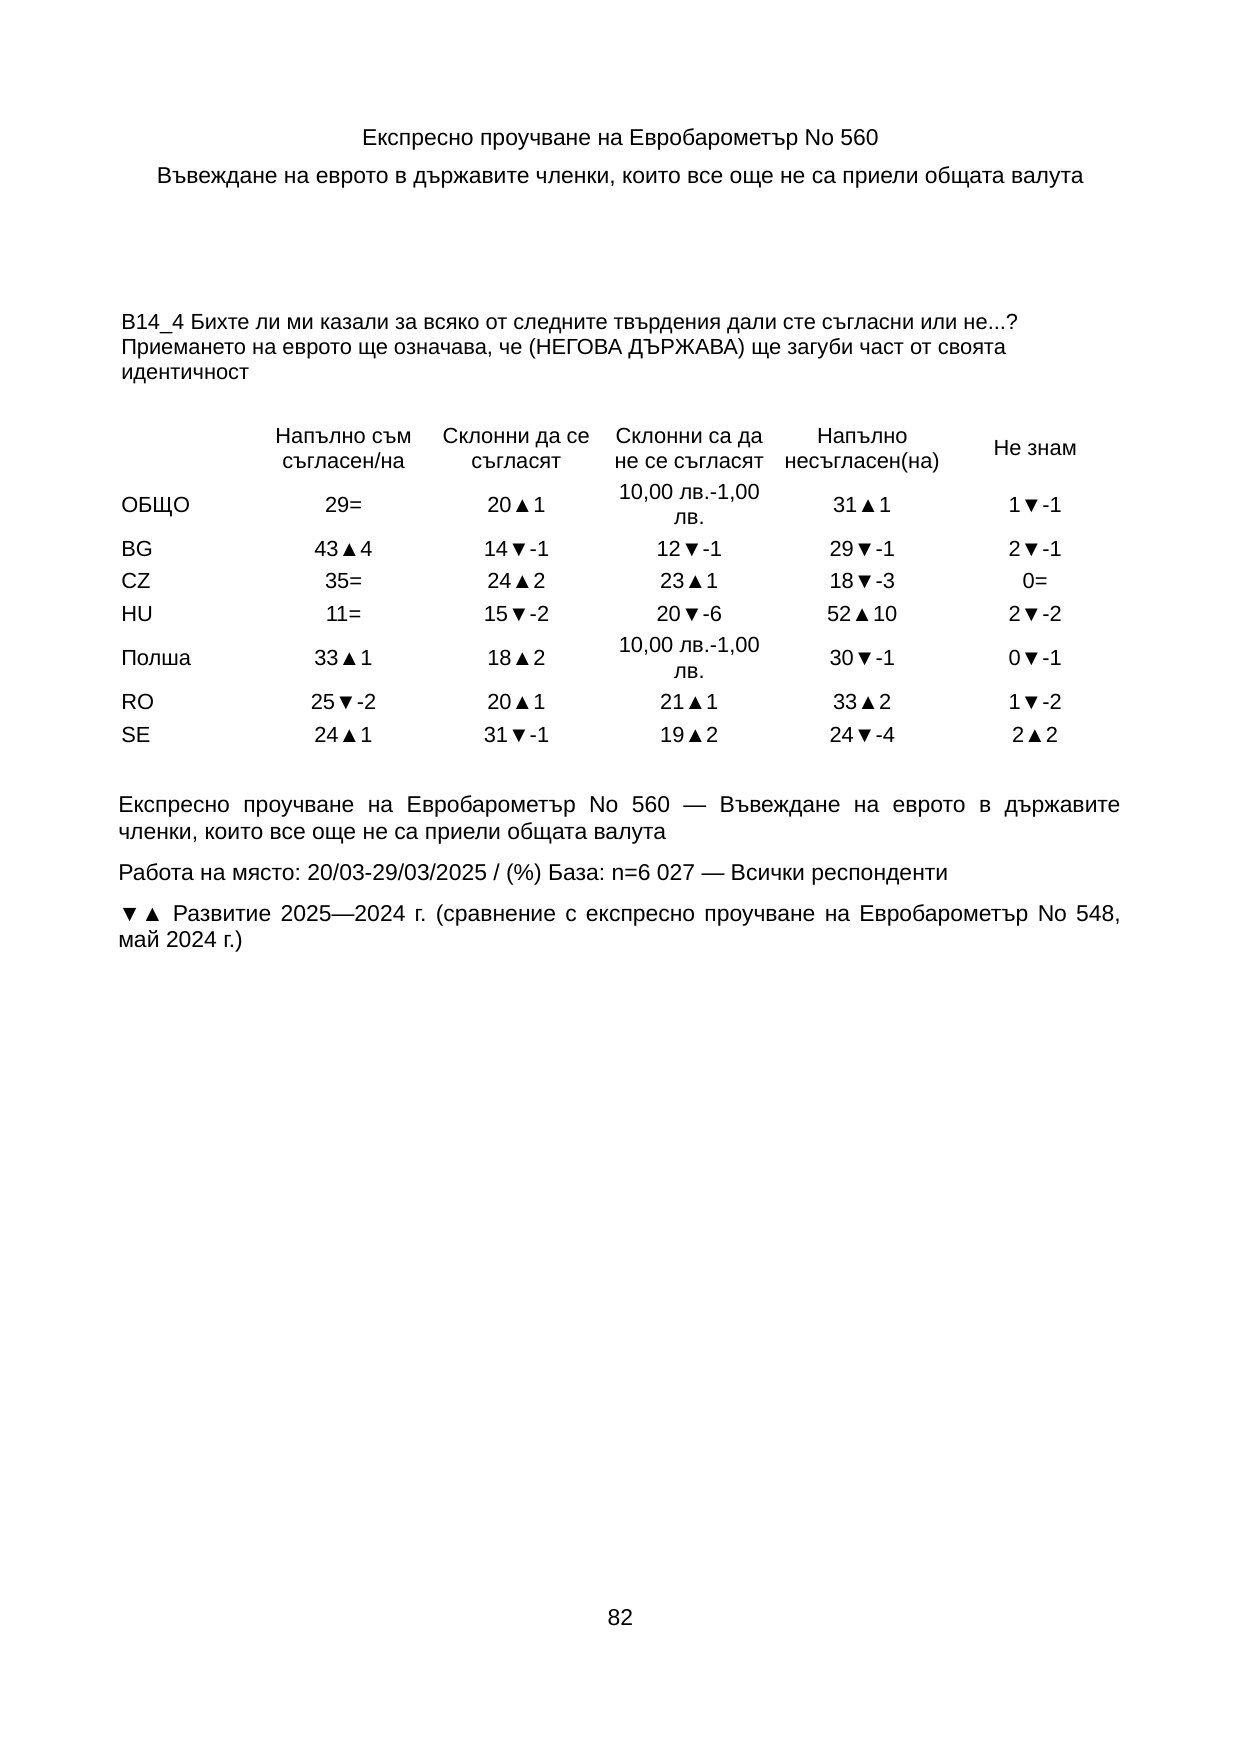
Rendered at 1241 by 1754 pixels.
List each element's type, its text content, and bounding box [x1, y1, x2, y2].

table_cell 24▼-4 [776, 718, 948, 751]
table_cell 33▲1 [257, 630, 430, 686]
table_cell 25▼-2 [257, 686, 430, 718]
table_cell [118, 388, 257, 420]
text Експресно проучване на Евробарометър No 560 — Въвеждане на еврото в държавите членки, които все още не са приели общата валута [118, 791, 1122, 844]
table_cell RO [118, 686, 257, 718]
table_cell 11= [257, 597, 430, 629]
table_cell HU [118, 597, 257, 629]
table_cell 21▲1 [603, 686, 776, 718]
table_cell 1▼-2 [949, 686, 1121, 718]
table_cell SE [118, 718, 257, 751]
table_cell 0▼-1 [949, 630, 1121, 686]
table_cell 30▼-1 [776, 630, 948, 686]
table_cell 33▲2 [776, 686, 948, 718]
table_cell 12▼-1 [603, 532, 776, 565]
table_cell 2▲2 [949, 718, 1121, 751]
table_cell 2▼-2 [949, 597, 1121, 629]
table_cell 31▼-1 [430, 718, 603, 751]
table_cell 52▲10 [776, 597, 948, 629]
table_cell 43▲4 [257, 532, 430, 565]
text Работа на място: 20/03-29/03/2025 / (%) База: n=6 027 — Всички респонденти [118, 859, 1122, 885]
table_cell 14▼-1 [430, 532, 603, 565]
table_cell [776, 388, 948, 420]
table_header В14_4 Бихте ли ми казали за всяко от следните твърдения дали сте съгласни или не...? Приемането на еврото ще означава, че (НЕГОВА ДЪРЖАВА) ще загуби част от своята идентичност [118, 306, 1121, 387]
table_cell [430, 388, 603, 420]
text ▼▲ Развитие 2025—2024 г. (сравнение с експресно проучване на Евробарометър No 548, май 2024 г.) [118, 900, 1122, 952]
table_cell Напълно несъгласен(на) [776, 420, 948, 476]
table_cell BG [118, 532, 257, 565]
table_cell [118, 420, 257, 476]
table_cell 20▲1 [430, 476, 603, 532]
table_cell 18▼-3 [776, 565, 948, 597]
table_cell 18▲2 [430, 630, 603, 686]
table_cell 29= [257, 476, 430, 532]
table_cell 23▲1 [603, 565, 776, 597]
table_cell [603, 388, 776, 420]
table_cell 20▲1 [430, 686, 603, 718]
table_cell ОБЩО [118, 476, 257, 532]
table_cell 35= [257, 565, 430, 597]
table_cell 2▼-1 [949, 532, 1121, 565]
table_cell Склонни да се съгласят [430, 420, 603, 476]
table_cell Склонни са да не се съгласят [603, 420, 776, 476]
table_cell [949, 388, 1121, 420]
table_cell 15▼-2 [430, 597, 603, 629]
table_cell 20▼-6 [603, 597, 776, 629]
table_cell 31▲1 [776, 476, 948, 532]
table_cell 1▼-1 [949, 476, 1121, 532]
table_cell Полша [118, 630, 257, 686]
table_cell 0= [949, 565, 1121, 597]
table_cell 10,00 лв.-1,00 лв. [603, 476, 776, 532]
table_cell 29▼-1 [776, 532, 948, 565]
table_cell CZ [118, 565, 257, 597]
table_cell [257, 388, 430, 420]
table_cell 19▲2 [603, 718, 776, 751]
table_cell 24▲1 [257, 718, 430, 751]
table_cell 10,00 лв.-1,00 лв. [603, 630, 776, 686]
table_cell Напълно съм съгласен/на [257, 420, 430, 476]
table_cell Не знам [949, 420, 1121, 476]
table_cell 24▲2 [430, 565, 603, 597]
